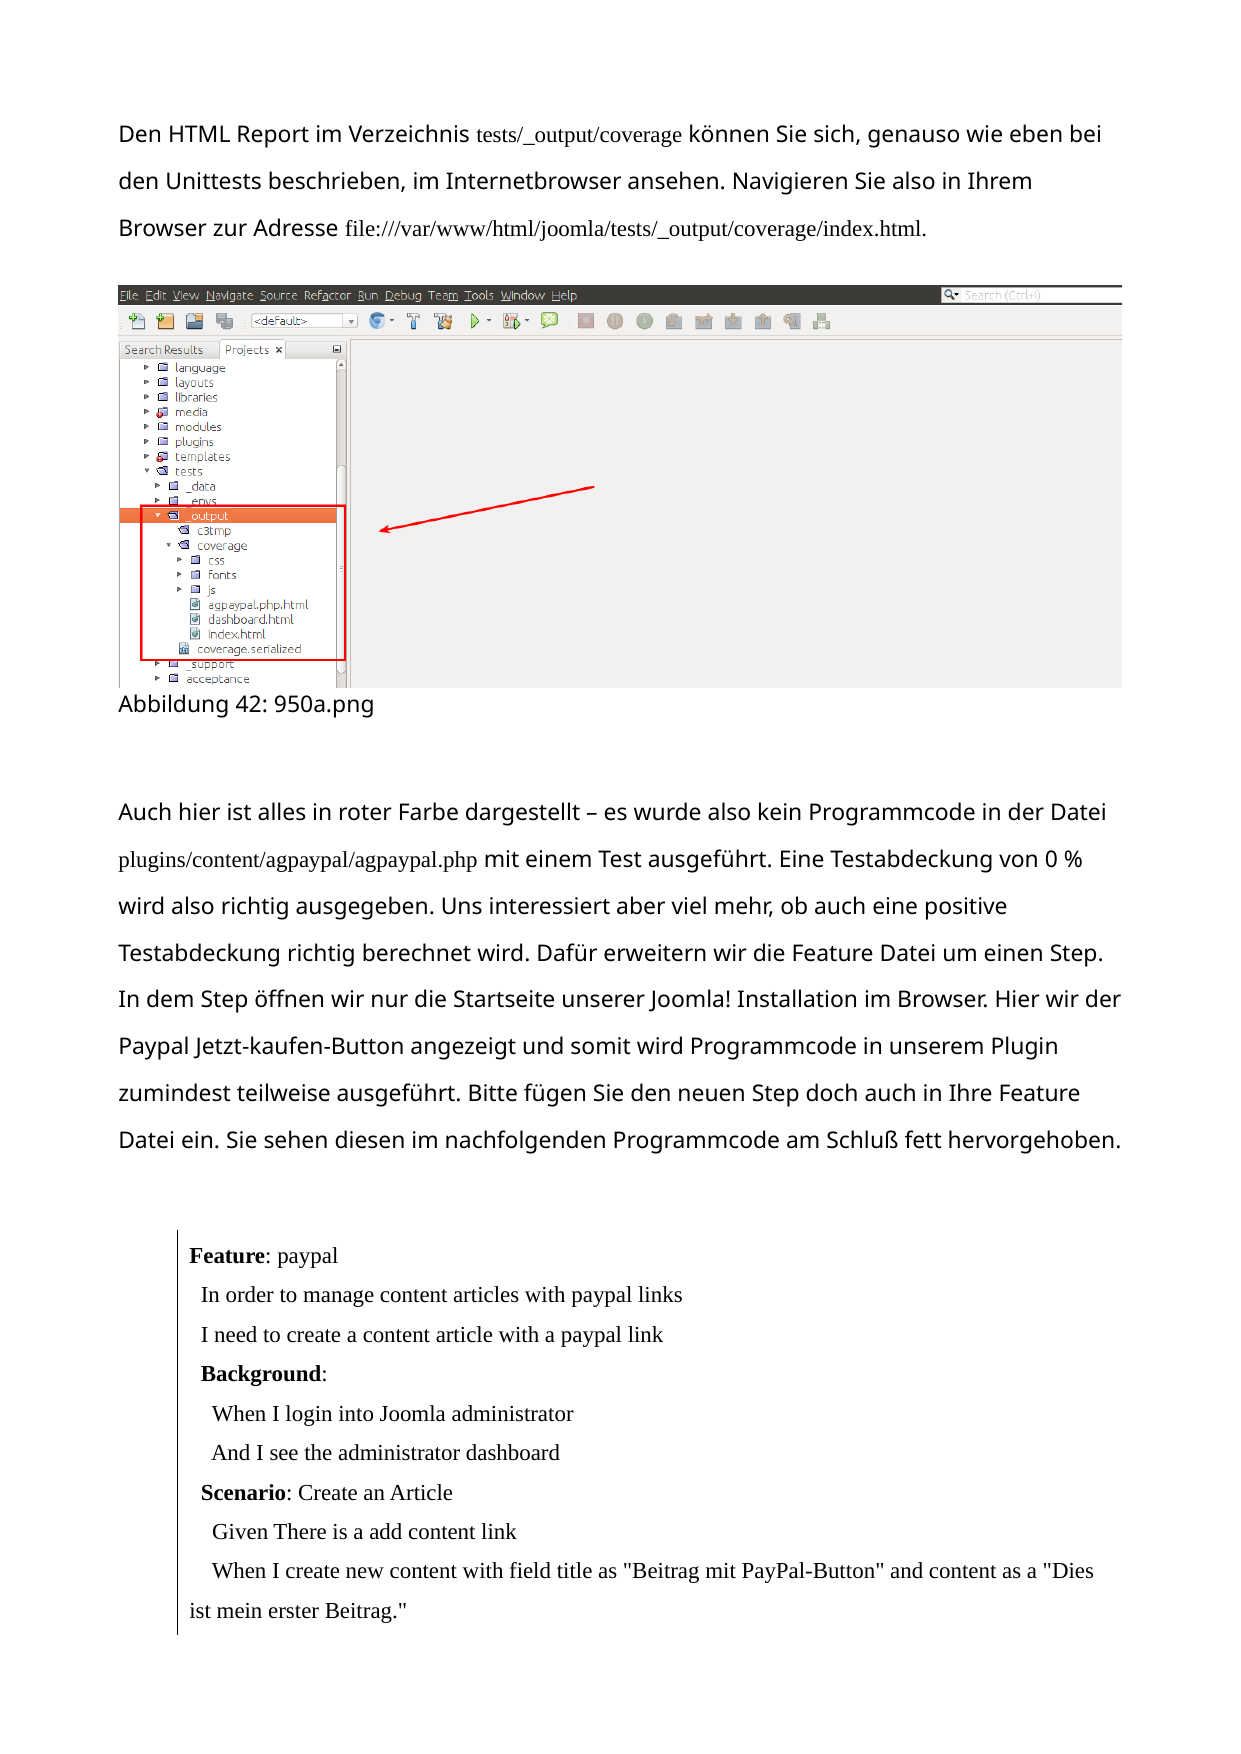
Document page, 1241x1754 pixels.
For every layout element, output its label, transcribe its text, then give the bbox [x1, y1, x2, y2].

text Abbildung 42: 950a.png [118, 688, 1122, 719]
text Auch hier ist alles in roter Farbe dargestellt – es wurde also kein Programmcode in der Datei plugins/content/agpaypal/agpaypal.php mit einem Test ausgeführt. Eine Testabdeckung von 0 % wird also richtig ausgegeben. Uns interessiert aber viel mehr, ob auch eine positive Testabdeckung richtig berechnet wird. Dafür erweitern wir die Feature Datei um einen Step. In dem Step öffnen wir nur die Startseite unserer Joomla! Installation im Browser. Hier wir der Paypal Jetzt-kaufen-Button angezeigt und somit wird Programmcode in unserem Plugin zumindest teilweise ausgeführt. Bitte fügen Sie den neuen Step doch auch in Ihre Feature Datei ein. Sie sehen diesen im nachfolgenden Programmcode am Schluß fett hervorgehoben. [118, 796, 1122, 1155]
text Den HTML Report im Verzeichnis tests/_output/coverage können Sie sich, genauso wie eben bei den Unittests beschrieben, im Internetbrowser ansehen. Navigieren Sie also in Ihrem Browser zur Adresse file:///var/www/html/joomla/tests/_output/coverage/index.html. [118, 118, 1122, 243]
text Feature: paypal In order to manage content articles with paypal links I need to create a content article with a paypal link Background: When I login into Joomla administrator And I see the administrator dashboard Scenario: Create an Article Given There is a add content link When I create new content with field title as "Beitrag mit PayPal-Button" and content as a "Dies ist mein erster Beitrag." [178, 1230, 1122, 1635]
picture [118, 285, 1123, 688]
